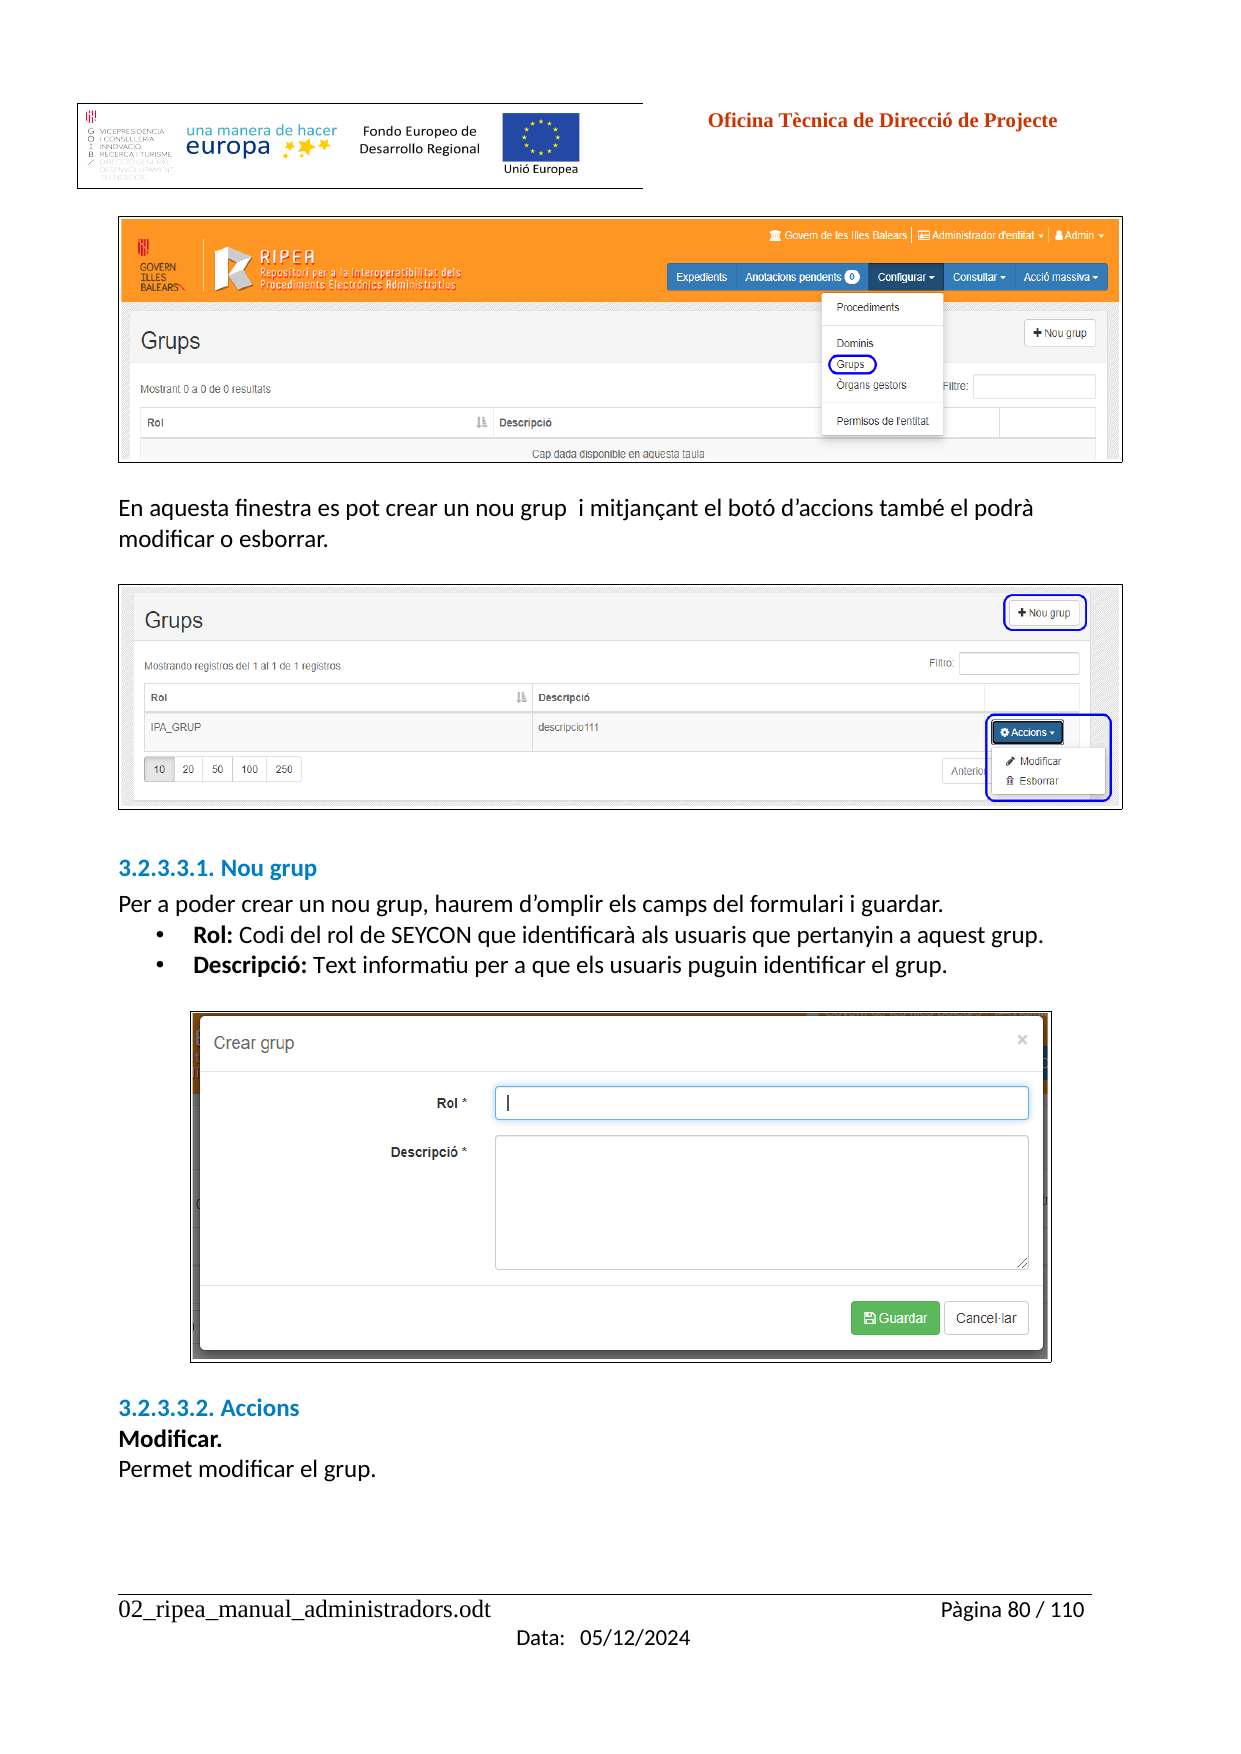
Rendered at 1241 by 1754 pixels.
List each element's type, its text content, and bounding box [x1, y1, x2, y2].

text En aquesta finestra es pot crear un nou grup i mitjançant el botó d’accions també el podrà modificar o esborrar. [118, 492, 1122, 553]
picture [184, 108, 585, 182]
picture [121, 587, 1119, 806]
subtitle 3.2.3.3.2. Accions [118, 1392, 1122, 1423]
list Rol: Codi del rol de SEYCON que identificarà als usuaris que pertanyin a aquest grup. [156, 919, 1122, 950]
text Permet modificar el grup. [118, 1453, 1122, 1484]
text Per a poder crear un nou grup, haurem d’omplir els camps del formulari i guardar. [118, 889, 1122, 919]
picture [82, 108, 178, 182]
picture [121, 219, 1119, 459]
list Descripció: Text informatiu per a que els usuaris puguin identificar el grup. [156, 950, 1122, 980]
text Modificar. [118, 1423, 1122, 1453]
subtitle 3.2.3.3.1. Nou grup [118, 852, 1122, 882]
picture [192, 1013, 1048, 1359]
